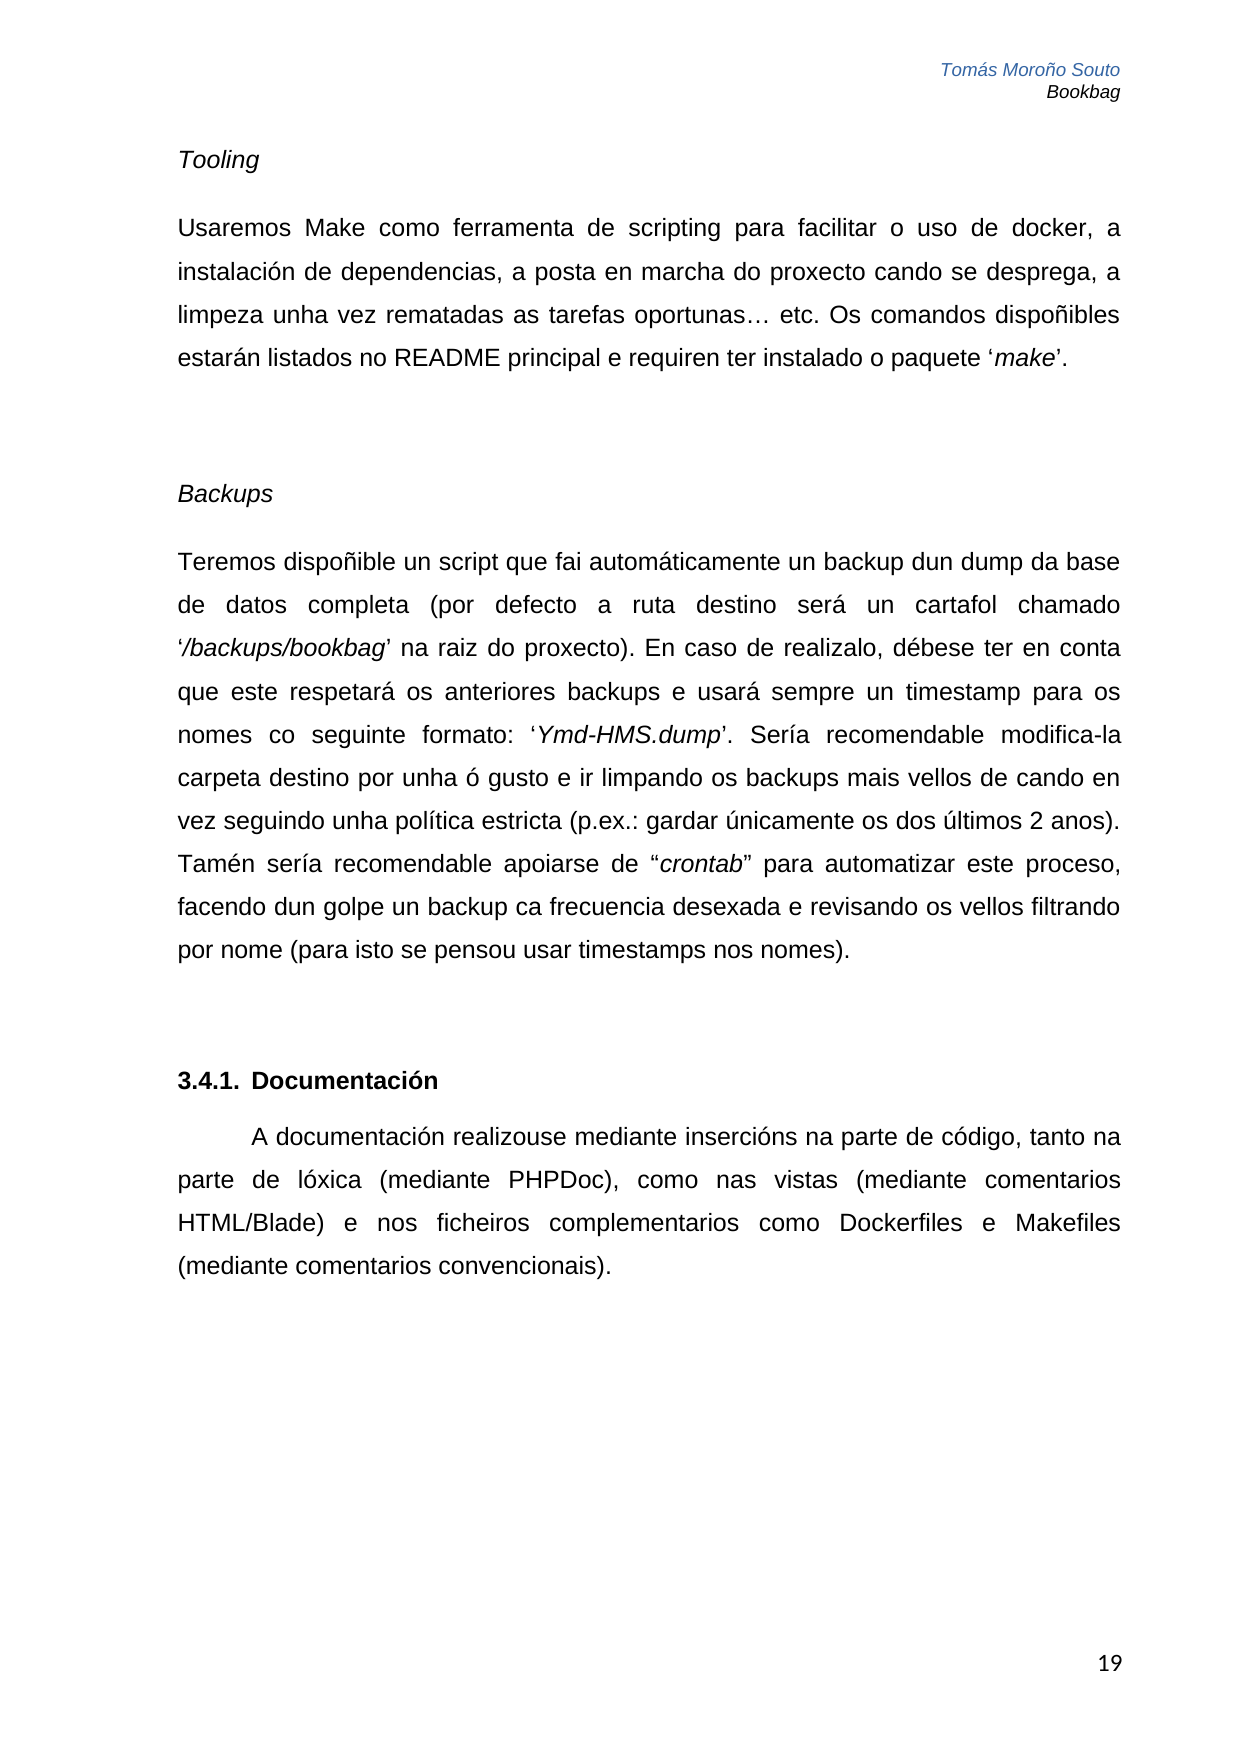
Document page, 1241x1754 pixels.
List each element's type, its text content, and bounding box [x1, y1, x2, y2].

text Backups [177, 479, 1122, 508]
subtitle Documentación [177, 1066, 1122, 1095]
text Tooling [177, 145, 1122, 174]
text Usaremos Make como ferramenta de scripting para facilitar o uso de docker, a instalación de dependencias, a posta en marcha do proxecto cando se desprega, a limpeza unha vez rematadas as tarefas oportunas… etc. Os comandos dispoñibles estarán listados no README principal e requiren ter instalado o paquete ‘make’. [177, 213, 1122, 372]
text Teremos dispoñible un script que fai automáticamente un backup dun dump da base de datos completa (por defecto a ruta destino será un cartafol chamado ‘/backups/bookbag’ na raiz do proxecto). En caso de realizalo, débese ter en conta que este respetará os anteriores backups e usará sempre un timestamp para os nomes co seguinte formato: ‘Ymd-HMS.dump’. Sería recomendable modifica-la carpeta destino por unha ó gusto e ir limpando os backups mais vellos de cando en vez seguindo unha política estricta (p.ex.: gardar únicamente os dos últimos 2 anos). Tamén sería recomendable apoiarse de “crontab” para automatizar este proceso, facendo dun golpe un backup ca frecuencia desexada e revisando os vellos filtrando por nome (para isto se pensou usar timestamps nos nomes). [177, 547, 1122, 964]
text A documentación realizouse mediante insercións na parte de código, tanto na parte de lóxica (mediante PHPDoc), como nas vistas (mediante comentarios HTML/Blade) e nos ficheiros complementarios como Dockerfiles e Makefiles (mediante comentarios convencionais). [177, 1122, 1122, 1280]
